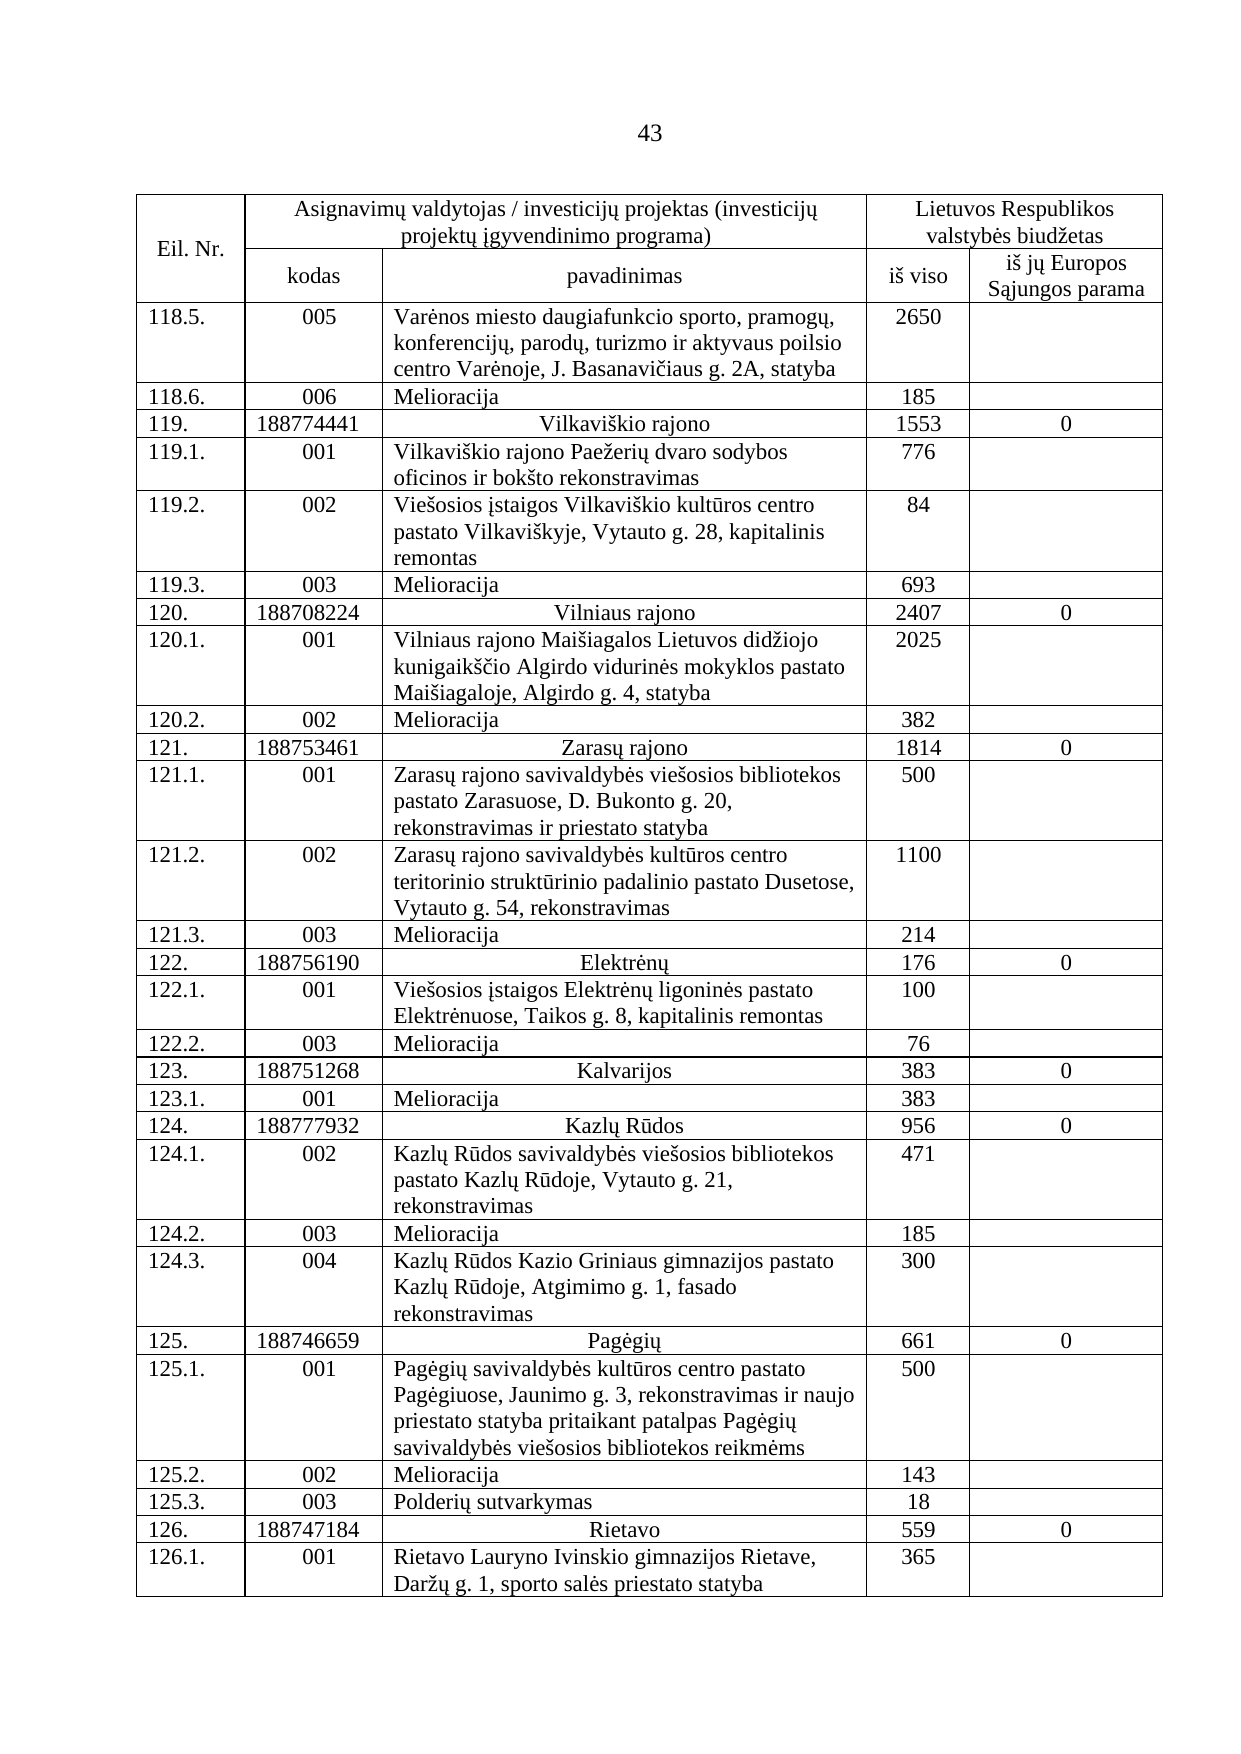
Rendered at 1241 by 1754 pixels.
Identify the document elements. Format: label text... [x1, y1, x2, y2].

table_cell 120.2. [137, 706, 244, 733]
table_cell Melioracija [383, 1085, 866, 1111]
table_cell 143 [867, 1461, 969, 1487]
table_cell 124.3. [137, 1247, 244, 1326]
table_cell 119.1. [137, 438, 244, 490]
table_cell Kazlų Rūdos savivaldybės viešosios bibliotekos pastato Kazlų Rūdoje, Vytauto g. 21, rekonstravimas [383, 1140, 866, 1219]
table_cell 0 [970, 410, 1162, 437]
table_cell Melioracija [383, 572, 866, 598]
table_cell Zarasų rajono savivaldybės kultūros centro teritorinio struktūrinio padalinio pastato Dusetose, Vytauto g. 54, rekonstravimas [383, 841, 866, 920]
table_cell 125. [137, 1327, 244, 1353]
table_cell 559 [867, 1516, 969, 1542]
table_cell 1553 [867, 410, 969, 437]
table_cell 188751268 [246, 1058, 382, 1084]
table_cell 121.2. [137, 841, 244, 920]
table_cell 002 [246, 1140, 382, 1219]
table_cell Pagėgių [383, 1327, 866, 1353]
table_cell iš jų Europos Sąjungos parama [970, 249, 1162, 302]
table_cell Vilniaus rajono [383, 599, 866, 625]
table_cell 119.2. [137, 491, 244, 571]
table_cell 002 [246, 706, 382, 733]
table_cell Melioracija [383, 921, 866, 948]
table_cell [970, 1355, 1162, 1460]
table_cell [970, 1085, 1162, 1111]
table_cell 001 [246, 438, 382, 490]
table_cell 001 [246, 1085, 382, 1111]
table_cell 003 [246, 572, 382, 598]
table_cell 119. [137, 410, 244, 437]
table_cell Melioracija [383, 1030, 866, 1056]
table_cell 76 [867, 1030, 969, 1056]
table_cell 124. [137, 1112, 244, 1138]
table_cell [970, 303, 1162, 382]
table_cell 126.1. [137, 1543, 244, 1596]
table_cell 2407 [867, 599, 969, 625]
table_cell 125.3. [137, 1489, 244, 1515]
table_cell Polderių sutvarkymas [383, 1489, 866, 1515]
table_cell 120. [137, 599, 244, 625]
table_cell Kalvarijos [383, 1058, 866, 1084]
table_cell 1100 [867, 841, 969, 920]
table_cell 500 [867, 1355, 969, 1460]
table_cell 365 [867, 1543, 969, 1596]
table_cell 002 [246, 491, 382, 571]
table_cell [970, 976, 1162, 1029]
table_cell 185 [867, 383, 969, 409]
table_cell 118.6. [137, 383, 244, 409]
table_cell [970, 1489, 1162, 1515]
table_cell [970, 1030, 1162, 1056]
table_cell 188756190 [246, 949, 382, 975]
table_cell 001 [246, 1355, 382, 1460]
table_cell 123. [137, 1058, 244, 1084]
table_cell 0 [970, 1112, 1162, 1138]
table_cell Varėnos miesto daugiafunkcio sporto, pramogų, konferencijų, parodų, turizmo ir aktyvaus poilsio centro Varėnoje, J. Basanavičiaus g. 2A, statyba [383, 303, 866, 382]
table_cell Zarasų rajono savivaldybės viešosios bibliotekos pastato Zarasuose, D. Bukonto g. 20, rekonstravimas ir priestato statyba [383, 761, 866, 840]
table_cell 382 [867, 706, 969, 733]
table_cell [970, 841, 1162, 920]
table_cell [970, 706, 1162, 733]
table_cell 001 [246, 761, 382, 840]
table_cell 188746659 [246, 1327, 382, 1353]
table_header Lietuvos Respublikos valstybės biudžetas [867, 195, 1162, 248]
table_cell 188708224 [246, 599, 382, 625]
table_cell pavadinimas [383, 249, 866, 302]
table_cell 001 [246, 976, 382, 1029]
table_cell 0 [970, 599, 1162, 625]
table_cell 0 [970, 734, 1162, 760]
table_cell [970, 438, 1162, 490]
table_cell 383 [867, 1085, 969, 1111]
table_cell Kazlų Rūdos Kazio Griniaus gimnazijos pastato Kazlų Rūdoje, Atgimimo g. 1, fasado rekonstravimas [383, 1247, 866, 1326]
table_cell [970, 1247, 1162, 1326]
table_cell 003 [246, 1220, 382, 1246]
table_header Eil. Nr. [137, 195, 244, 302]
table_cell 121. [137, 734, 244, 760]
table_cell 124.2. [137, 1220, 244, 1246]
table_cell 776 [867, 438, 969, 490]
table_cell Viešosios įstaigos Elektrėnų ligoninės pastato Elektrėnuose, Taikos g. 8, kapitalinis remontas [383, 976, 866, 1029]
table_cell Rietavo [383, 1516, 866, 1542]
table_cell 18 [867, 1489, 969, 1515]
table_cell 500 [867, 761, 969, 840]
table_cell 0 [970, 1516, 1162, 1542]
table_cell 002 [246, 841, 382, 920]
table_cell Elektrėnų [383, 949, 866, 975]
table_cell 84 [867, 491, 969, 571]
table_cell iš viso [867, 249, 969, 302]
table_cell 176 [867, 949, 969, 975]
table_cell [970, 491, 1162, 571]
table_cell 125.1. [137, 1355, 244, 1460]
table_cell 003 [246, 1030, 382, 1056]
table_cell Vilkaviškio rajono Paežerių dvaro sodybos oficinos ir bokšto rekonstravimas [383, 438, 866, 490]
table_cell 2025 [867, 626, 969, 705]
table_cell 122. [137, 949, 244, 975]
table_cell 383 [867, 1058, 969, 1084]
table_cell [970, 572, 1162, 598]
table_cell 471 [867, 1140, 969, 1219]
table_cell [970, 761, 1162, 840]
table_cell 214 [867, 921, 969, 948]
table_cell Viešosios įstaigos Vilkaviškio kultūros centro pastato Vilkaviškyje, Vytauto g. 28, kapitalinis remontas [383, 491, 866, 571]
table_cell 119.3. [137, 572, 244, 598]
table_cell 124.1. [137, 1140, 244, 1219]
table_cell 100 [867, 976, 969, 1029]
table_cell 001 [246, 1543, 382, 1596]
table_cell 188777932 [246, 1112, 382, 1138]
table_cell 693 [867, 572, 969, 598]
table_cell 123.1. [137, 1085, 244, 1111]
table_cell kodas [246, 249, 382, 302]
table_cell 125.2. [137, 1461, 244, 1487]
table_header Asignavimų valdytojas / investicijų projektas (investicijų projektų įgyvendinimo programa) [246, 195, 866, 248]
table_cell 300 [867, 1247, 969, 1326]
table_cell 002 [246, 1461, 382, 1487]
table_cell 122.2. [137, 1030, 244, 1056]
table_cell 661 [867, 1327, 969, 1353]
table_cell 188753461 [246, 734, 382, 760]
table_cell Kazlų Rūdos [383, 1112, 866, 1138]
table_cell 1814 [867, 734, 969, 760]
table_cell 005 [246, 303, 382, 382]
table_cell 126. [137, 1516, 244, 1542]
table_cell 121.1. [137, 761, 244, 840]
table_cell 122.1. [137, 976, 244, 1029]
table_cell 001 [246, 626, 382, 705]
table_cell 121.3. [137, 921, 244, 948]
table_cell 0 [970, 1327, 1162, 1353]
table_cell Vilniaus rajono Maišiagalos Lietuvos didžiojo kunigaikščio Algirdo vidurinės mokyklos pastato Maišiagaloje, Algirdo g. 4, statyba [383, 626, 866, 705]
table_cell 118.5. [137, 303, 244, 382]
table_cell 004 [246, 1247, 382, 1326]
table_cell Zarasų rajono [383, 734, 866, 760]
table_cell 188747184 [246, 1516, 382, 1542]
table_cell 188774441 [246, 410, 382, 437]
table_cell [970, 921, 1162, 948]
table_cell 0 [970, 1058, 1162, 1084]
table_cell Vilkaviškio rajono [383, 410, 866, 437]
table_cell 003 [246, 1489, 382, 1515]
table_cell [970, 1461, 1162, 1487]
table_cell Melioracija [383, 706, 866, 733]
table_cell 003 [246, 921, 382, 948]
table_cell 2650 [867, 303, 969, 382]
table_cell Melioracija [383, 383, 866, 409]
table_cell 956 [867, 1112, 969, 1138]
table_cell 0 [970, 949, 1162, 975]
table_cell Pagėgių savivaldybės kultūros centro pastato Pagėgiuose, Jaunimo g. 3, rekonstravimas ir naujo priestato statyba pritaikant patalpas Pagėgių savivaldybės viešosios bibliotekos reikmėms [383, 1355, 866, 1460]
table_cell Rietavo Lauryno Ivinskio gimnazijos Rietave, Daržų g. 1, sporto salės priestato statyba [383, 1543, 866, 1596]
table_cell [970, 1543, 1162, 1596]
table_cell [970, 1140, 1162, 1219]
table_cell [970, 626, 1162, 705]
table_cell Melioracija [383, 1220, 866, 1246]
table_cell 120.1. [137, 626, 244, 705]
table_cell Melioracija [383, 1461, 866, 1487]
table_cell [970, 1220, 1162, 1246]
table_cell 006 [246, 383, 382, 409]
table_cell [970, 383, 1162, 409]
table_cell 185 [867, 1220, 969, 1246]
